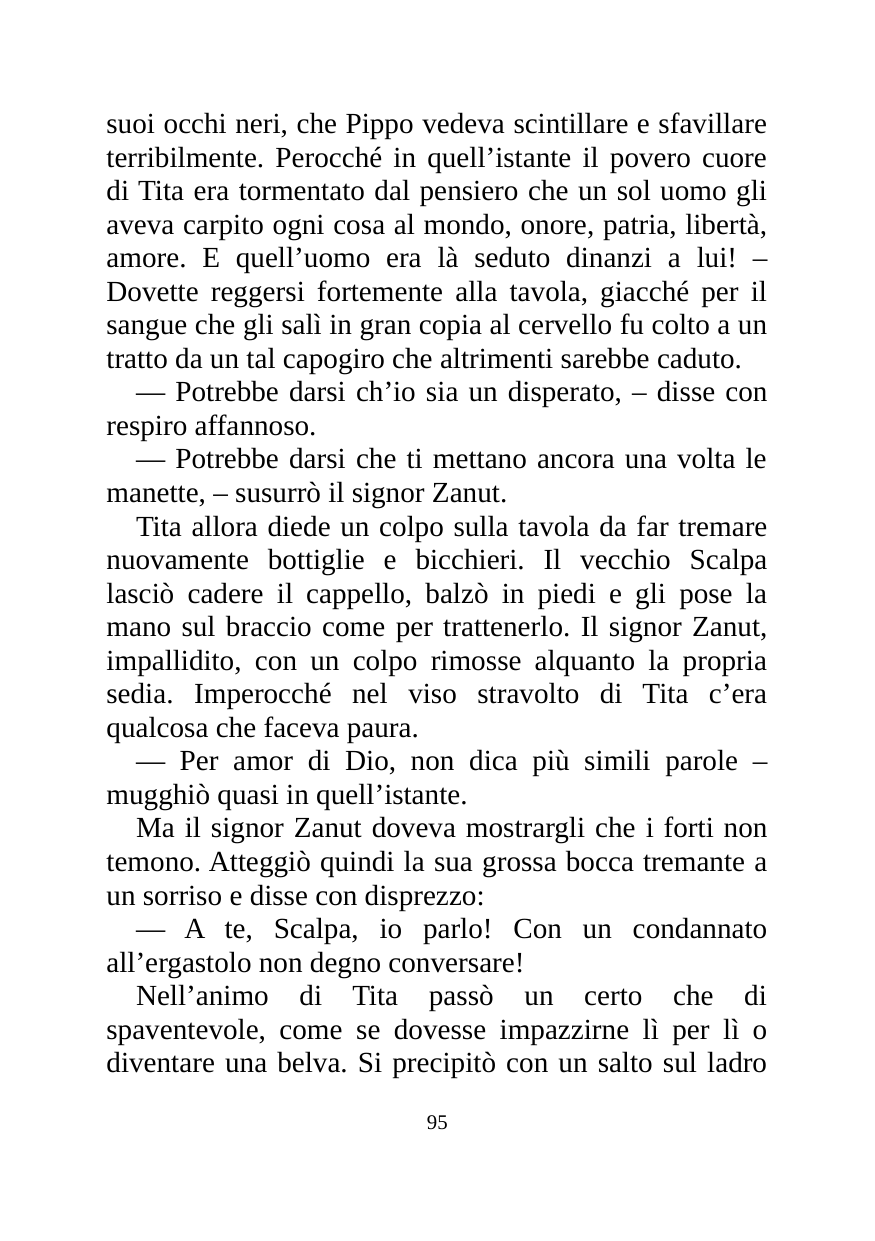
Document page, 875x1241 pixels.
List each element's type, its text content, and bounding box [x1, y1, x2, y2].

text — Potrebbe darsi ch’io sia un disperato, – disse con respiro affannoso. [106, 374, 768, 442]
text Tita allora diede un colpo sulla tavola da far tremare nuovamente bottiglie e bicchieri. Il vecchio Scalpa lasciò cadere il cappello, balzò in piedi e gli pose la mano sul braccio come per trattenerlo. Il signor Zanut, impallidito, con un colpo rimosse alquanto la propria sedia. Imperocché nel viso stravolto di Tita c’era qualcosa che faceva paura. [106, 509, 768, 743]
text Ma il signor Zanut doveva mostrargli che i forti non temono. Atteggiò quindi la sua grossa bocca tremante a un sorriso e disse con disprezzo: [106, 811, 768, 911]
text Nell’animo di Tita passò un certo che di spaventevole, come se dovesse impazzirne lì per lì o diventare una belva. Si precipitò con un salto sul ladro [106, 978, 768, 1079]
text — Potrebbe darsi che ti mettano ancora una volta le manette, – susurrò il signor Zanut. [106, 442, 768, 509]
text — Per amor di Dio, non dica più simili parole – mugghiò quasi in quell’istante. [106, 743, 768, 811]
text — A te, Scalpa, io parlo! Con un condannato all’ergastolo non degno conversare! [106, 911, 768, 978]
text suoi occhi neri, che Pippo vedeva scintillare e sfavillare terribilmente. Perocché in quell’istante il povero cuore di Tita era tormentato dal pensiero che un sol uomo gli aveva carpito ogni cosa al mondo, onore, patria, libertà, amore. E quell’uomo era là seduto dinanzi a lui! – Dovette reggersi fortemente alla tavola, giacché per il sangue che gli salì in gran copia al cervello fu colto a un tratto da un tal capogiro che altrimenti sarebbe caduto. [106, 106, 768, 374]
